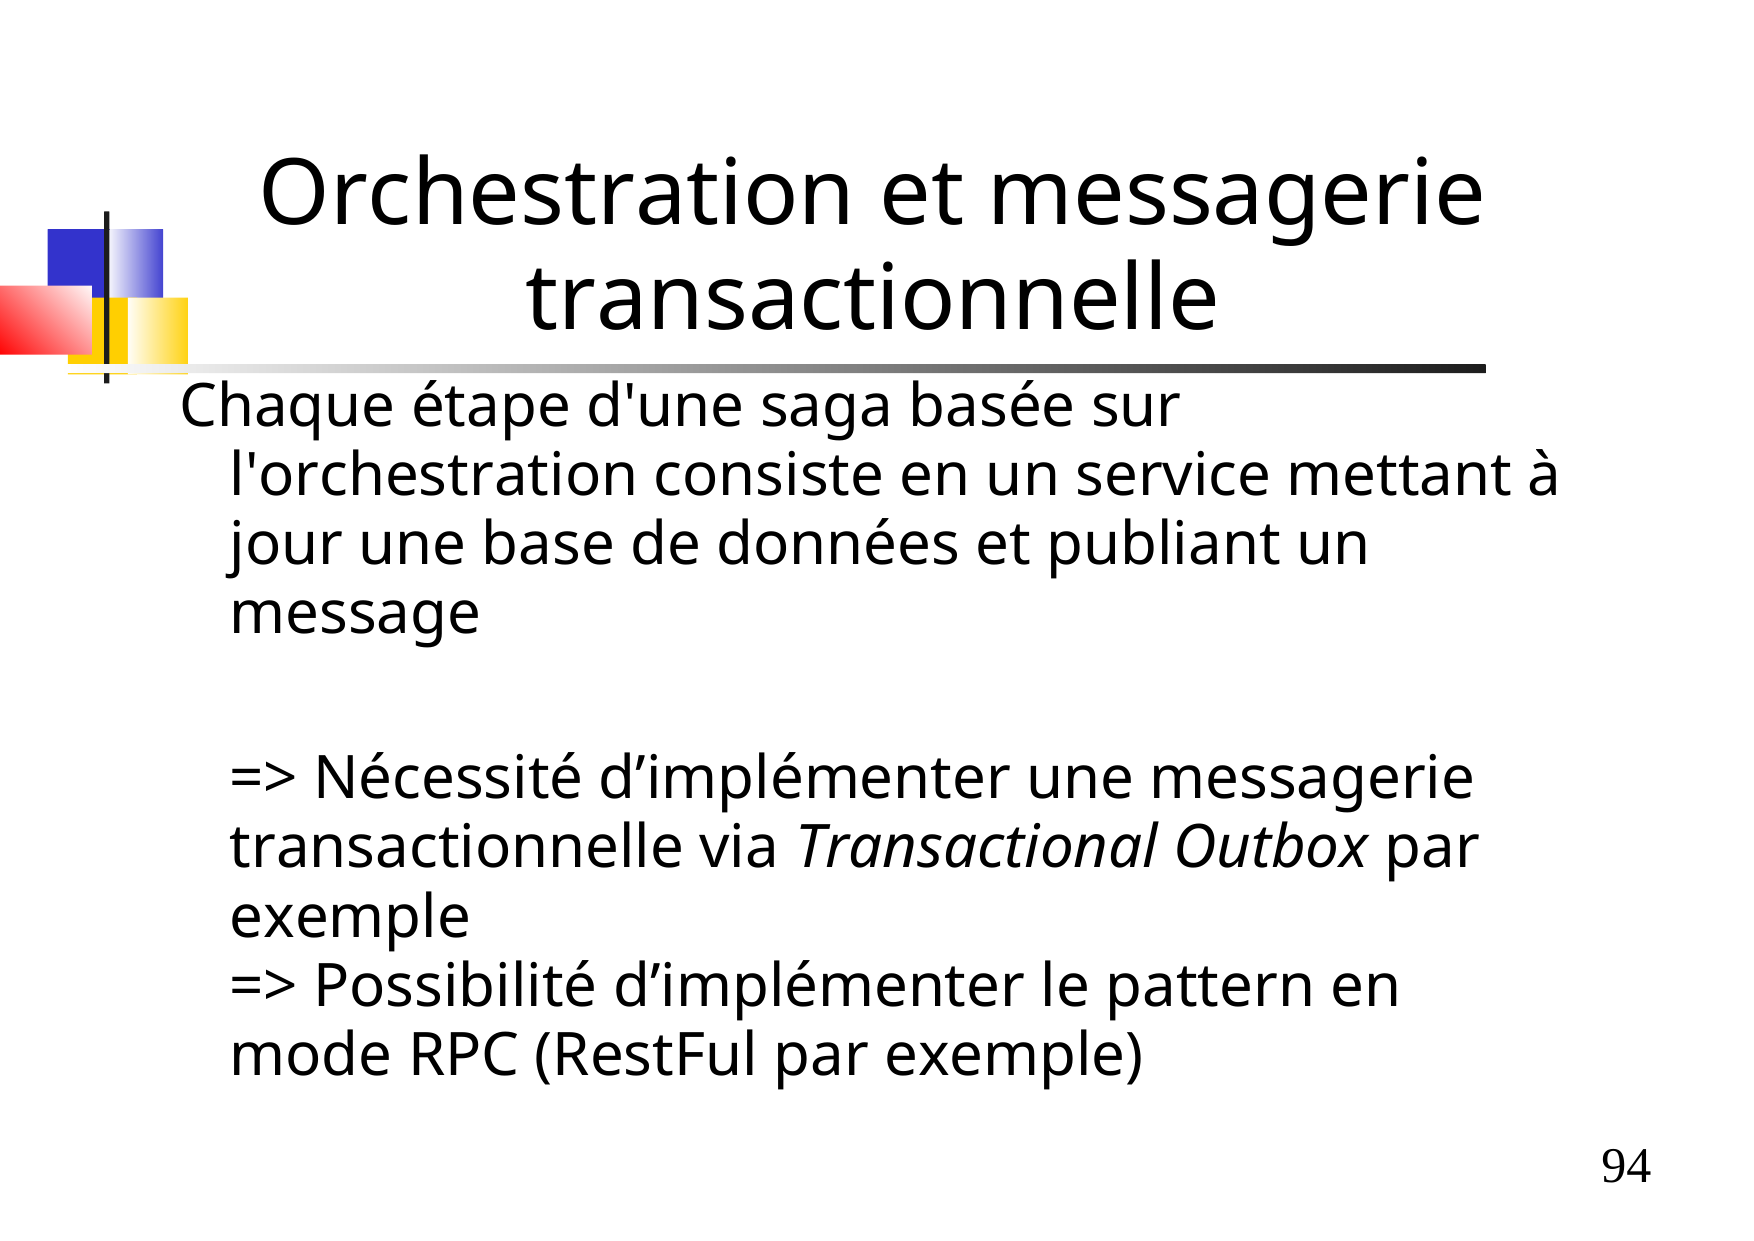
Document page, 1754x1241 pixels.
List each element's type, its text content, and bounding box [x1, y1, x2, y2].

title Orchestration et messagerie transactionnelle [179, 139, 1567, 351]
list Chaque étape d'une saga basée sur l'orchestration consiste en un service mettant à jour une base de données et publiant un message => Nécessité d’implémenter une messagerie transactionnelle via Transactional Outbox par exemple => Possibilité d’implémenter le pattern en mode RPC (RestFul par exemple) [179, 371, 1567, 1091]
